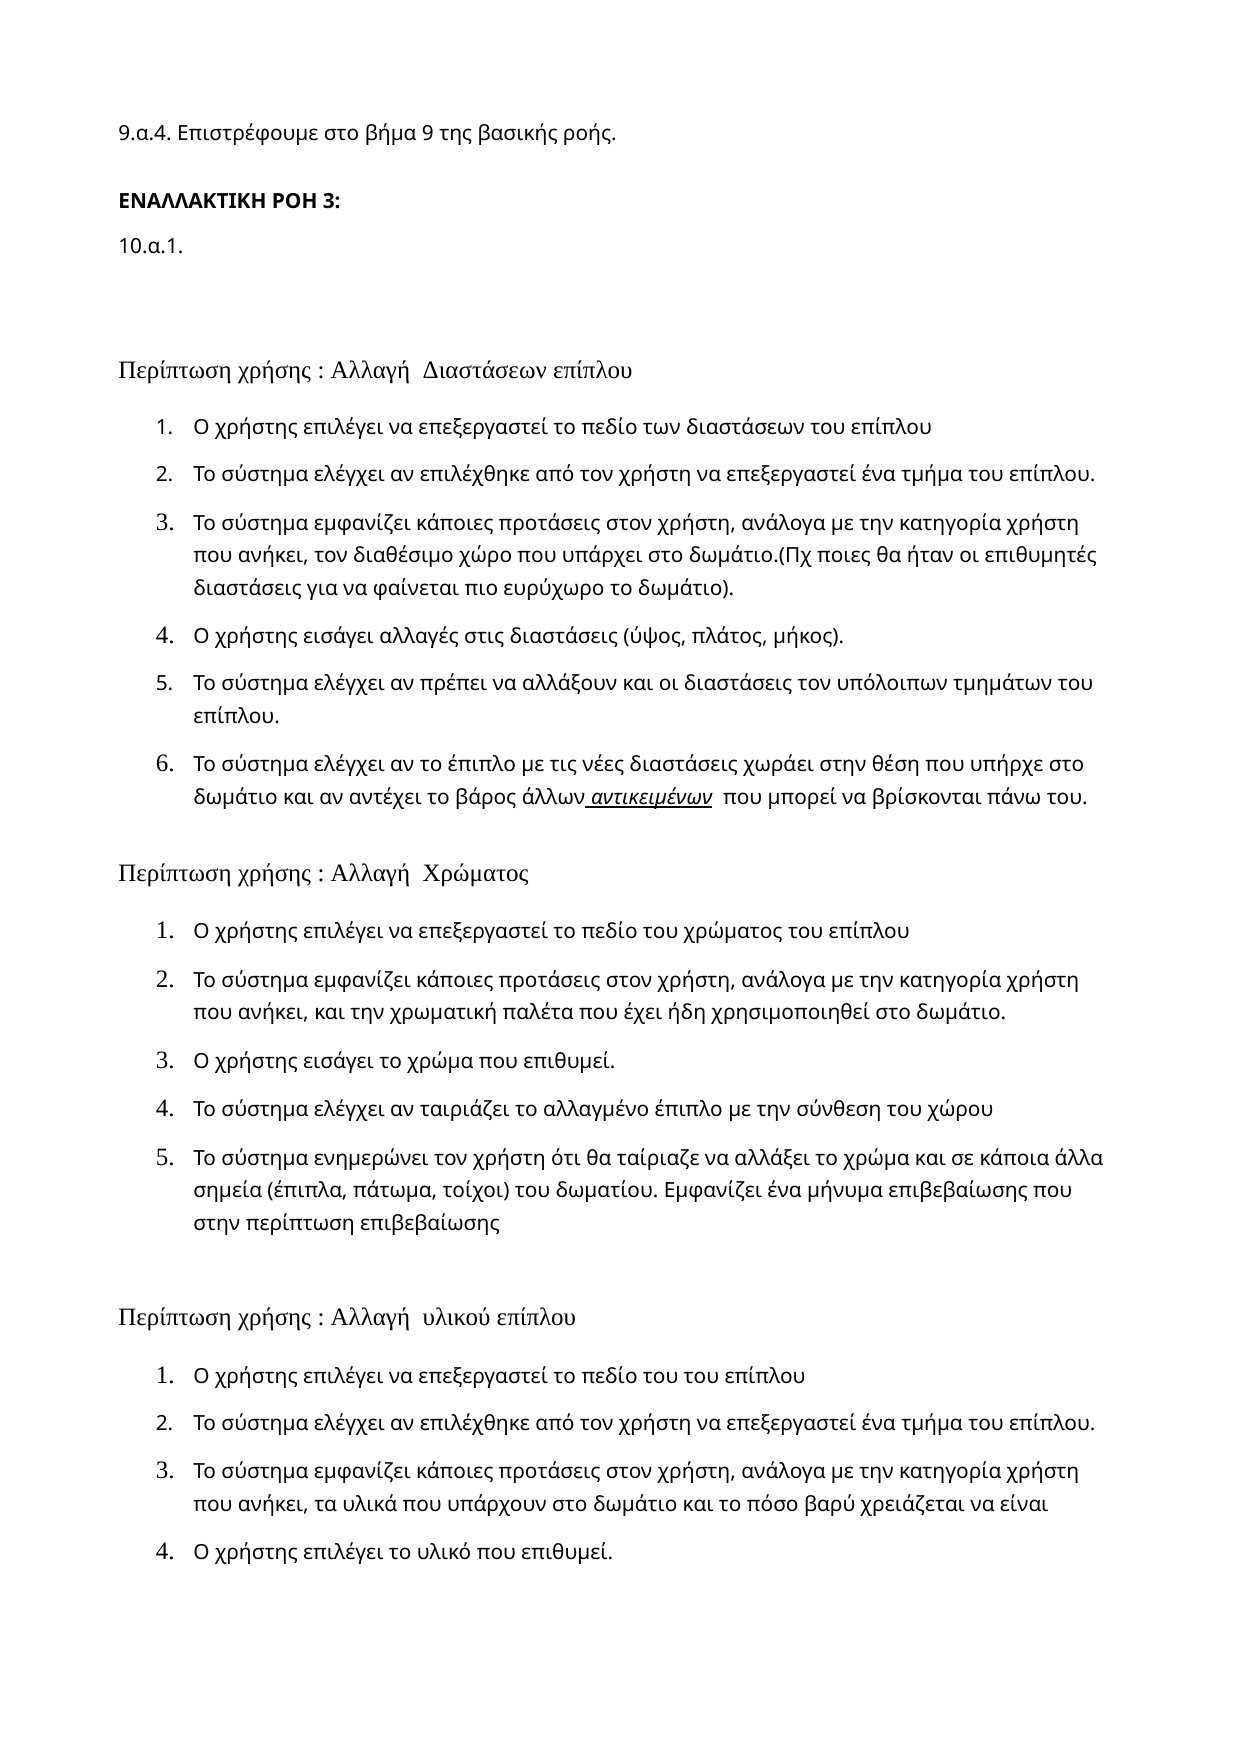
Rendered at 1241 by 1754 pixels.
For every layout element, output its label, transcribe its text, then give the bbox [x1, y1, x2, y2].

list Το σύστημα ελέγχει αν επιλέχθηκε από τον χρήστη να επεξεργαστεί ένα τμήμα του επίπλου. [156, 1408, 1122, 1437]
text Περίπτωση χρήσης : Αλλαγή Χρώματος [118, 858, 1122, 887]
list Το σύστημα ελέγχει αν επιλέχθηκε από τον χρήστη να επεξεργαστεί ένα τμήμα του επίπλου. [156, 459, 1122, 488]
list Ο χρήστης επιλέγει να επεξεργαστεί το πεδίο του χρώματος του επίπλου [156, 915, 1122, 945]
list Το σύστημα ελέγχει αν το έπιπλο με τις νέες διαστάσεις χωράει στην θέση που υπήρχε στο δωμάτιο και αν αντέχει το βάρος άλλων αντικειμένων που μπορεί να βρίσκονται πάνω του. [156, 748, 1122, 810]
text 10.α.1. [118, 231, 1122, 260]
list Ο χρήστης εισάγει αλλαγές στις διαστάσεις (ύψος, πλάτος, μήκος). [156, 620, 1122, 649]
list Το σύστημα ελέγχει αν ταιριάζει το αλλαγμένο έπιπλο με την σύνθεση του χώρου [156, 1093, 1122, 1123]
list Ο χρήστης επιλέγει να επεξεργαστεί το πεδίο του του επίπλου [156, 1360, 1122, 1389]
list Το σύστημα ελέγχει αν πρέπει να αλλάξουν και οι διαστάσεις τον υπόλοιπων τμημάτων του επίπλου. [156, 668, 1122, 729]
list Το σύστημα ενημερώνει τον χρήστη ότι θα ταίριαζε να αλλάξει το χρώμα και σε κάποια άλλα σημεία (έπιπλα, πάτωμα, τοίχοι) του δωματίου. Εμφανίζει ένα μήνυμα επιβεβαίωσης που στην περίπτωση επιβεβαίωσης [156, 1142, 1122, 1236]
subtitle ΕΝΑΛΛΑΚΤΙΚΗ ΡΟΗ 3: [118, 186, 1122, 214]
list Ο χρήστης εισάγει το χρώμα που επιθυμεί. [156, 1045, 1122, 1074]
list Το σύστημα εμφανίζει κάποιες προτάσεις στον χρήστη, ανάλογα με την κατηγορία χρήστη που ανήκει, τον διαθέσιμο χώρο που υπάρχει στο δωμάτιο.(Πχ ποιες θα ήταν οι επιθυμητές διαστάσεις για να φαίνεται πιο ευρύχωρο το δωμάτιο). [156, 507, 1122, 601]
list Ο χρήστης επιλέγει το υλικό που επιθυμεί. [156, 1536, 1122, 1566]
text 9.α.4. Επιστρέφουμε στο βήμα 9 της βασικής ροής. [118, 118, 1122, 147]
text Περίπτωση χρήσης : Αλλαγή Διαστάσεων επίπλου [118, 355, 1122, 383]
list Ο χρήστης επιλέγει να επεξεργαστεί το πεδίο των διαστάσεων του επίπλου [156, 412, 1122, 441]
list Το σύστημα εμφανίζει κάποιες προτάσεις στον χρήστη, ανάλογα με την κατηγορία χρήστη που ανήκει, τα υλικά που υπάρχουν στο δωμάτιο και το πόσο βαρύ χρειάζεται να είναι [156, 1455, 1122, 1517]
list Το σύστημα εμφανίζει κάποιες προτάσεις στον χρήστη, ανάλογα με την κατηγορία χρήστη που ανήκει, και την χρωματική παλέτα που έχει ήδη χρησιμοποιηθεί στο δωμάτιο. [156, 964, 1122, 1026]
text Περίπτωση χρήσης : Αλλαγή υλικού επίπλου [118, 1302, 1122, 1331]
